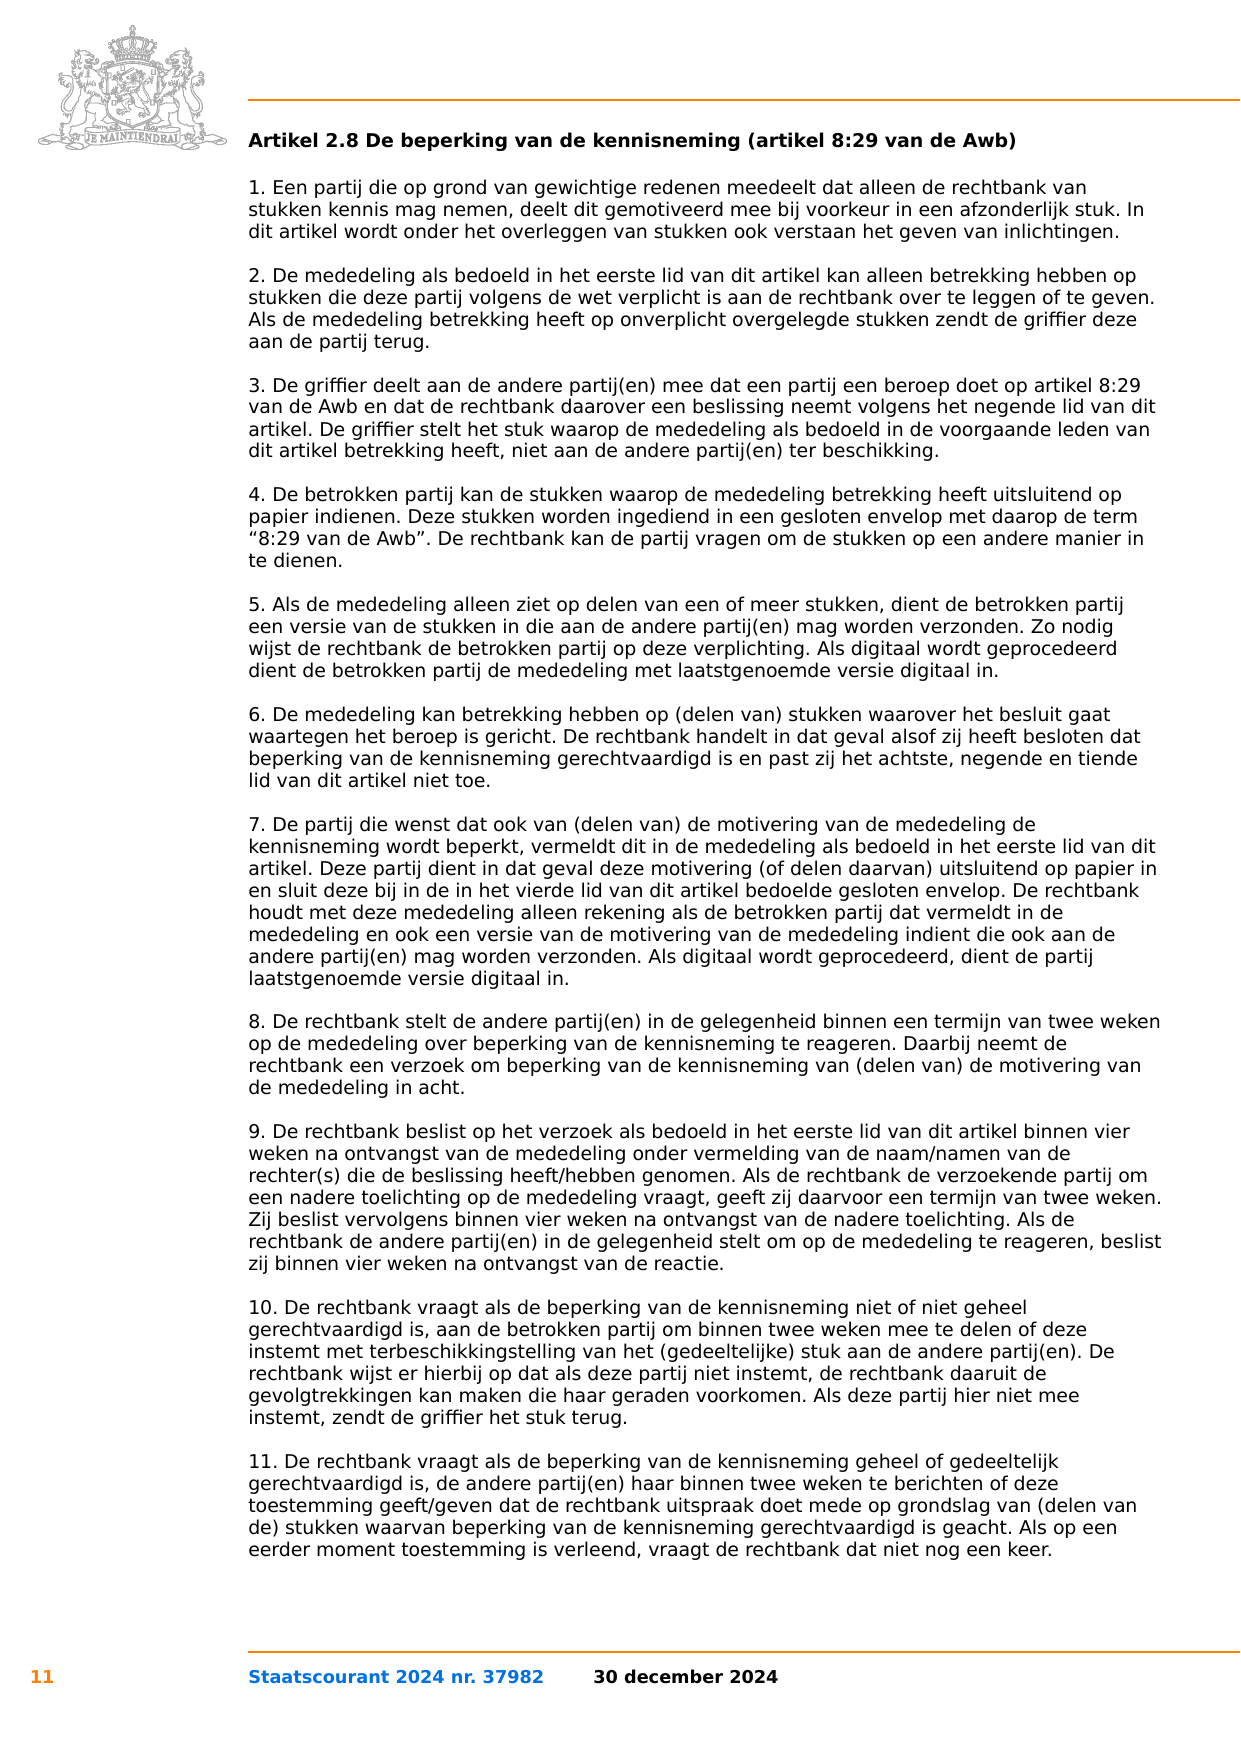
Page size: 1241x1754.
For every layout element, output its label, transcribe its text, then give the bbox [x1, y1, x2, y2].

text 1. Een partij die op grond van gewichtige redenen meedeelt dat alleen de rechtbank van stukken kennis mag nemen, deelt dit gemotiveerd mee bij voorkeur in een afzonderlijk stuk. In dit artikel wordt onder het overleggen van stukken ook verstaan het geven van inlichtingen. [248, 177, 1163, 243]
picture [38, 25, 227, 150]
text 10. De rechtbank vraagt als de beperking van de kennisneming niet of niet geheel gerechtvaardigd is, aan de betrokken partij om binnen twee weken mee te delen of deze instemt met terbeschikkingstelling van het (gedeeltelijke) stuk aan de andere partij(en). De rechtbank wijst er hierbij op dat als deze partij niet instemt, de rechtbank daaruit de gevolgtrekkingen kan maken die haar geraden voorkomen. Als deze partij hier niet mee instemt, zendt de griffier het stuk terug. [248, 1297, 1163, 1429]
text 8. De rechtbank stelt de andere partij(en) in de gelegenheid binnen een termijn van twee weken op de mededeling over beperking van de kennisneming te reageren. Daarbij neemt de rechtbank een verzoek om beperking van de kennisneming van (delen van) de motivering van de mededeling in acht. [248, 1011, 1163, 1099]
text 3. De griffier deelt aan de andere partij(en) mee dat een partij een beroep doet op artikel 8:29 van de Awb en dat de rechtbank daarover een beslissing neemt volgens het negende lid van dit artikel. De griffier stelt het stuk waarop de mededeling als bedoeld in de voorgaande leden van dit artikel betrekking heeft, niet aan de andere partij(en) ter beschikking. [248, 374, 1163, 462]
text 2. De mededeling als bedoeld in het eerste lid van dit artikel kan alleen betrekking hebben op stukken die deze partij volgens de wet verplicht is aan de rechtbank over te leggen of te geven. Als de mededeling betrekking heeft op onverplicht overgelegde stukken zendt de griffier deze aan de partij terug. [248, 265, 1163, 353]
text 11. De rechtbank vraagt als de beperking van de kennisneming geheel of gedeeltelijk gerechtvaardigd is, de andere partij(en) haar binnen twee weken te berichten of deze toestemming geeft/geven dat de rechtbank uitspraak doet mede op grondslag van (delen van de) stukken waarvan beperking van de kennisneming gerechtvaardigd is geacht. Als op een eerder moment toestemming is verleend, vraagt de rechtbank dat niet nog een keer. [248, 1451, 1163, 1561]
text 4. De betrokken partij kan de stukken waarop de mededeling betrekking heeft uitsluitend op papier indienen. Deze stukken worden ingediend in een gesloten envelop met daarop de term “8:29 van de Awb”. De rechtbank kan de partij vragen om de stukken op een andere manier in te dienen. [248, 484, 1163, 572]
text 7. De partij die wenst dat ook van (delen van) de motivering van de mededeling de kennisneming wordt beperkt, vermeldt dit in de mededeling als bedoeld in het eerste lid van dit artikel. Deze partij dient in dat geval deze motivering (of delen daarvan) uitsluitend op papier in en sluit deze bij in de in het vierde lid van dit artikel bedoelde gesloten envelop. De rechtbank houdt met deze mededeling alleen rekening als de betrokken partij dat vermeldt in de mededeling en ook een versie van de motivering van de mededeling indient die ook aan de andere partij(en) mag worden verzonden. Als digitaal wordt geprocedeerd, dient de partij laatstgenoemde versie digitaal in. [248, 814, 1163, 989]
text 5. Als de mededeling alleen ziet op delen van een of meer stukken, dient de betrokken partij een versie van de stukken in die aan de andere partij(en) mag worden verzonden. Zo nodig wijst de rechtbank de betrokken partij op deze verplichting. Als digitaal wordt geprocedeerd dient de betrokken partij de mededeling met laatstgenoemde versie digitaal in. [248, 594, 1163, 682]
text 9. De rechtbank beslist op het verzoek als bedoeld in het eerste lid van dit artikel binnen vier weken na ontvangst van de mededeling onder vermelding van de naam/namen van de rechter(s) die de beslissing heeft/hebben genomen. Als de rechtbank de verzoekende partij om een nadere toelichting op de mededeling vraagt, geeft zij daarvoor een termijn van twee weken. Zij beslist vervolgens binnen vier weken na ontvangst van de nadere toelichting. Als de rechtbank de andere partij(en) in de gelegenheid stelt om op de mededeling te reageren, beslist zij binnen vier weken na ontvangst van de reactie. [248, 1121, 1163, 1275]
text 6. De mededeling kan betrekking hebben op (delen van) stukken waarover het besluit gaat waartegen het beroep is gericht. De rechtbank handelt in dat geval alsof zij heeft besloten dat beperking van de kennisneming gerechtvaardigd is en past zij het achtste, negende en tiende lid van dit artikel niet toe. [248, 704, 1163, 792]
subtitle Artikel 2.8 De beperking van de kennisneming (artikel 8:29 van de Awb) [248, 130, 1163, 152]
